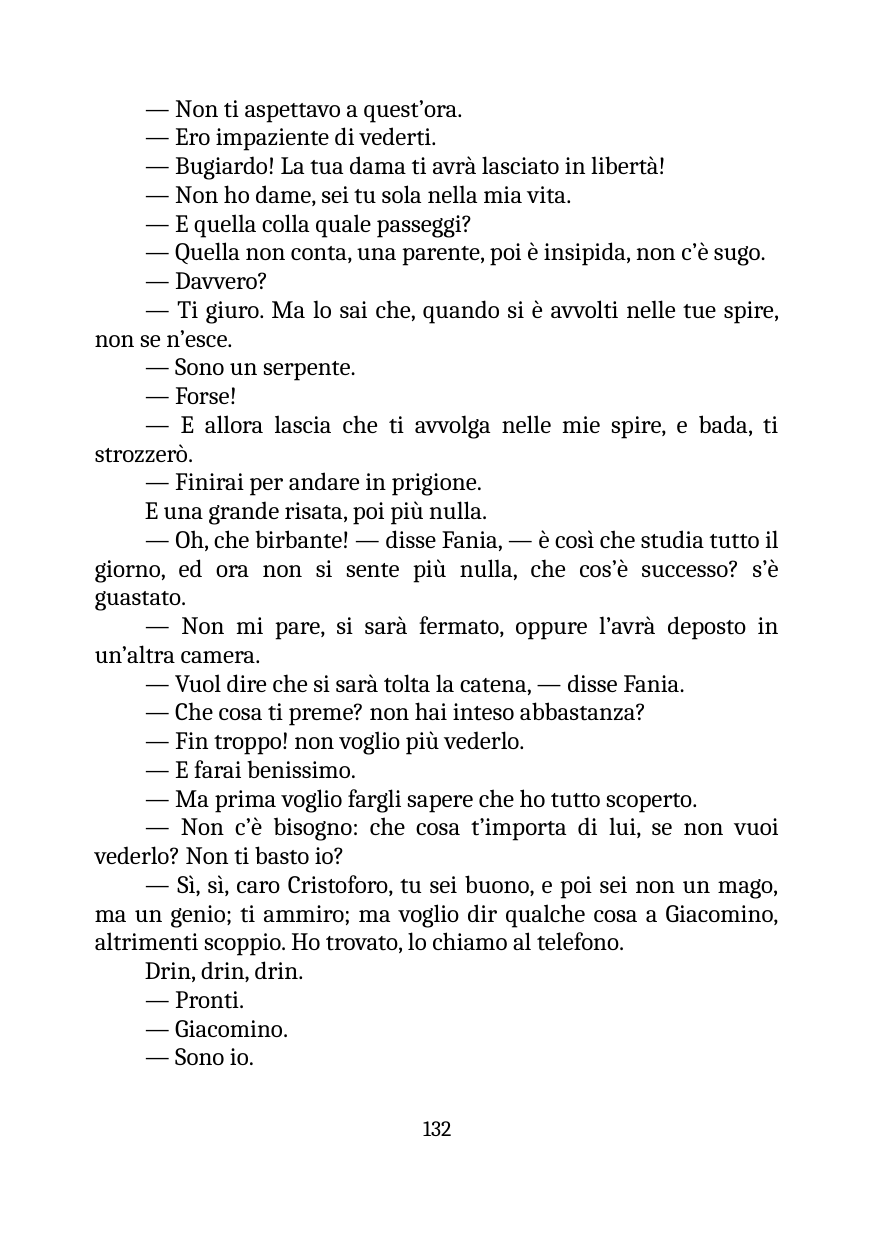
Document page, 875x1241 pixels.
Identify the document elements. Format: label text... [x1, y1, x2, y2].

text — Ma prima voglio fargli sapere che ho tutto scoperto. [94, 784, 779, 813]
text — Non c’è bisogno: che cosa t’importa di lui, se non vuoi vederlo? Non ti basto io? [94, 813, 779, 871]
text — Forse! [94, 382, 779, 411]
text — Fin troppo! non voglio più vederlo. [94, 727, 779, 756]
text — Non ho dame, sei tu sola nella mia vita. [94, 181, 779, 209]
text — Oh, che birbante! — disse Fania, — è così che studia tutto il giorno, ed ora non si sente più nulla, che cos’è successo? s’è guastato. [94, 526, 779, 612]
text — Non ti aspettavo a quest’ora. [94, 94, 779, 123]
text — Bugiardo! La tua dama ti avrà lasciato in libertà! [94, 152, 779, 181]
text E una grande risata, poi più nulla. [94, 497, 779, 526]
text — E farai benissimo. [94, 756, 779, 784]
text — Giacomino. [94, 1014, 779, 1043]
text — Vuol dire che si sarà tolta la catena, — disse Fania. [94, 669, 779, 698]
text — Quella non conta, una parente, poi è insipida, non c’è sugo. [94, 238, 779, 267]
text — E allora lascia che ti avvolga nelle mie spire, e bada, ti strozzerò. [94, 411, 779, 468]
text — Davvero? [94, 267, 779, 296]
text — Sono un serpente. [94, 353, 779, 382]
text — Ti giuro. Ma lo sai che, quando si è avvolti nelle tue spire, non se n’esce. [94, 296, 779, 353]
text — Sì, sì, caro Cristoforo, tu sei buono, e poi sei non un mago, ma un genio; ti ammiro; ma voglio dir qualche cosa a Giacomino, altrimenti scoppio. Ho trovato, lo chiamo al telefono. [94, 871, 779, 957]
text — Sono io. [94, 1043, 779, 1072]
text Drin, drin, drin. [94, 957, 779, 986]
text — Ero impaziente di vederti. [94, 123, 779, 152]
text — Pronti. [94, 986, 779, 1014]
text — E quella colla quale passeggi? [94, 209, 779, 238]
text — Che cosa ti preme? non hai inteso abbastanza? [94, 698, 779, 727]
text — Non mi pare, si sarà fermato, oppure l’avrà deposto in un’altra camera. [94, 612, 779, 669]
text — Finirai per andare in prigione. [94, 468, 779, 497]
